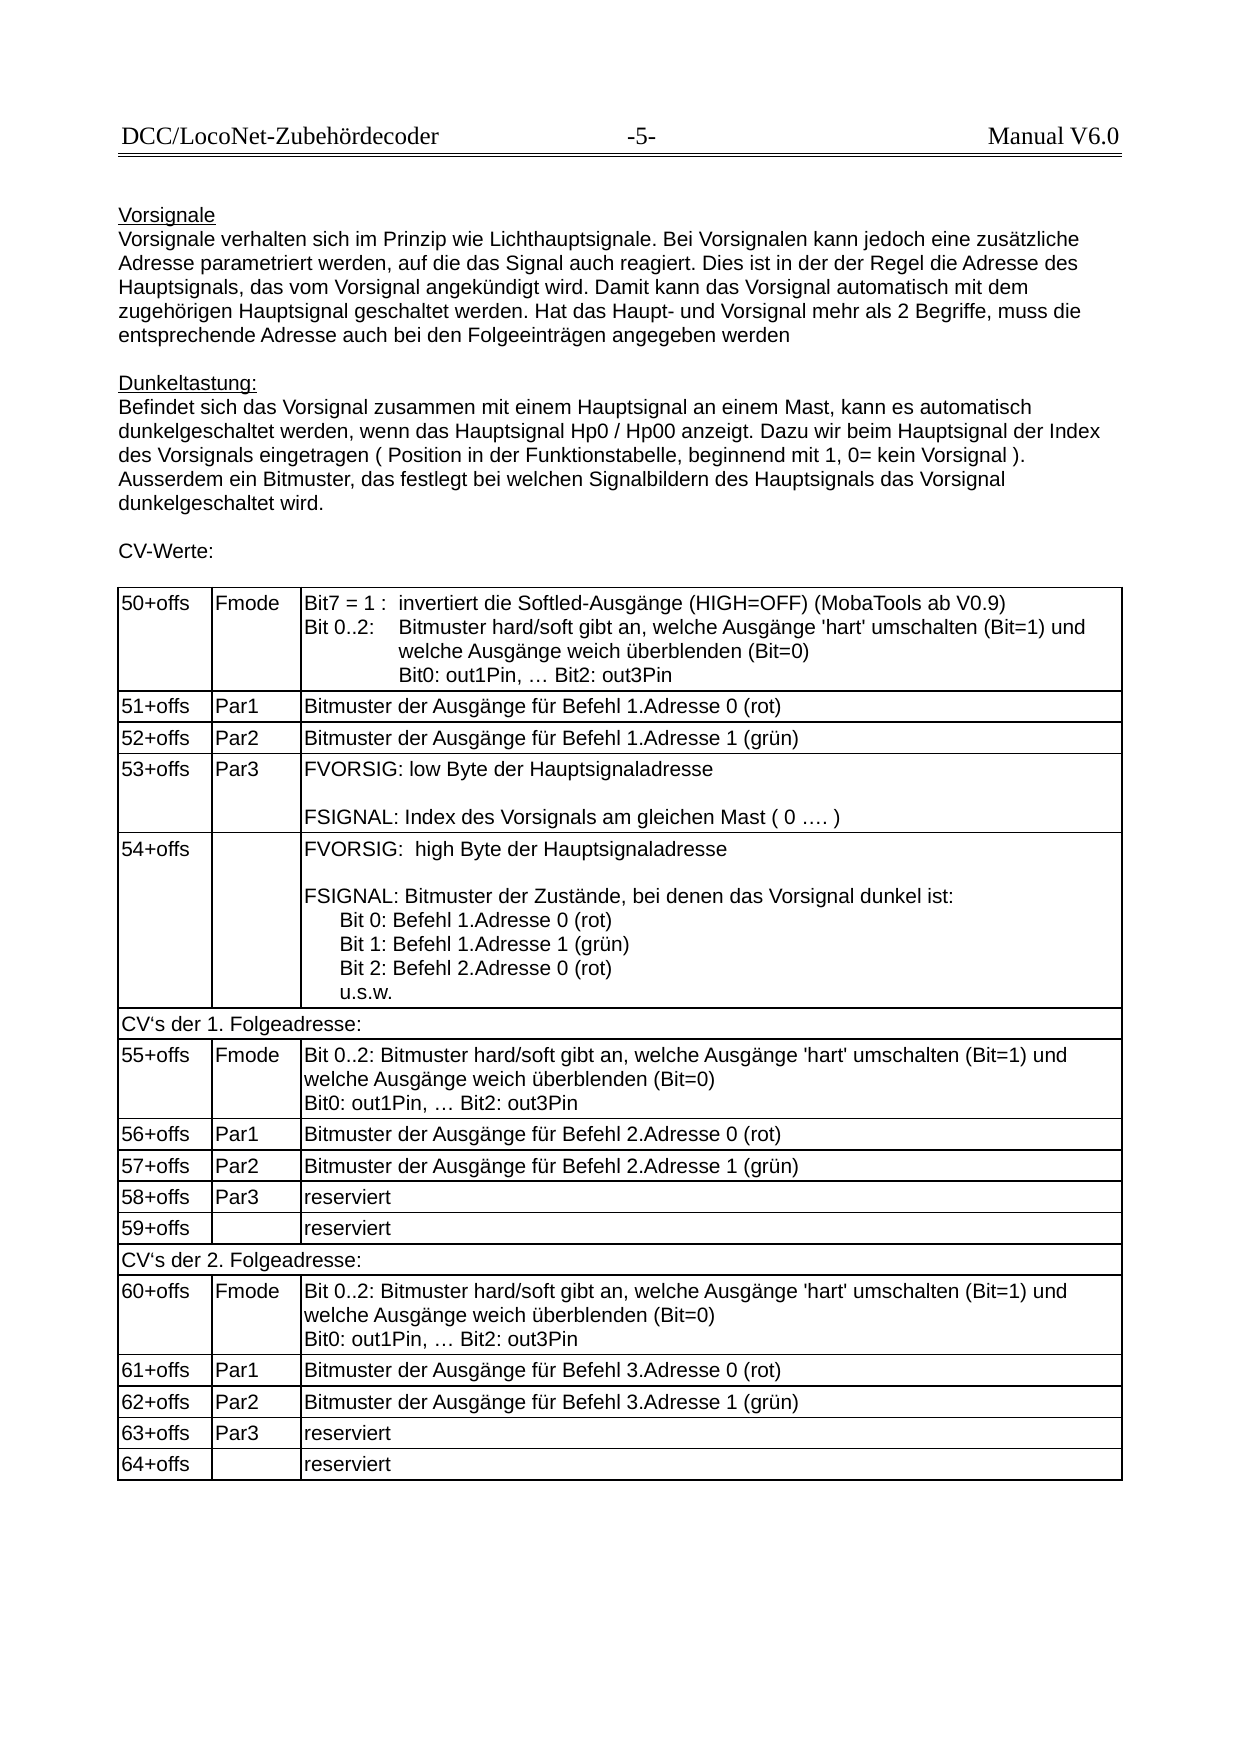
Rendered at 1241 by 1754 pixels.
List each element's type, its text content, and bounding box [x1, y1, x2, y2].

table_cell Bitmuster der Ausgänge für Befehl 3.Adresse 0 (rot) [302, 1355, 1121, 1385]
table_cell Bitmuster der Ausgänge für Befehl 2.Adresse 0 (rot) [302, 1119, 1121, 1149]
table_cell 52+offs [119, 723, 211, 753]
table_cell Par1 [213, 1355, 300, 1385]
table_cell Par2 [213, 1387, 300, 1416]
table_cell Par2 [213, 1151, 300, 1180]
table_header Fmode [213, 588, 300, 690]
table_cell reserviert [302, 1418, 1121, 1448]
table_cell Bitmuster der Ausgänge für Befehl 2.Adresse 1 (grün) [302, 1151, 1121, 1180]
table_cell Bitmuster der Ausgänge für Befehl 1.Adresse 0 (rot) [302, 692, 1121, 721]
table_cell CV‘s der 2. Folgeadresse: [119, 1245, 1121, 1274]
table_header Bit7 = 1 : invertiert die Softled-Ausgänge (HIGH=OFF) (MobaTools ab V0.9) Bit 0..2: Bitmuster hard/soft gibt an, welche Ausgänge 'hart' umschalten (Bit=1) und welche Ausgänge weich überblenden (Bit=0) Bit0: out1Pin, … Bit2: out3Pin [302, 588, 1121, 690]
table_cell 62+offs [119, 1387, 211, 1416]
table_cell Fmode [213, 1276, 300, 1354]
table_cell 58+offs [119, 1182, 211, 1212]
table_cell FVORSIG: high Byte der Hauptsignaladresse FSIGNAL: Bitmuster der Zustände, bei denen das Vorsignal dunkel ist: Bit 0: Befehl 1.Adresse 0 (rot) Bit 1: Befehl 1.Adresse 1 (grün) Bit 2: Befehl 2.Adresse 0 (rot) u.s.w. [302, 833, 1121, 1007]
text Vorsignale verhalten sich im Prinzip wie Lichthauptsignale. Bei Vorsignalen kann jedoch eine zusätzliche Adresse parametriert werden, auf die das Signal auch reagiert. Dies ist in der der Regel die Adresse des Hauptsignals, das vom Vorsignal angekündigt wird. Damit kann das Vorsignal automatisch mit dem zugehörigen Hauptsignal geschaltet werden. Hat das Haupt- und Vorsignal mehr als 2 Begriffe, muss die entsprechende Adresse auch bei den Folgeeinträgen angegeben werden [118, 227, 1122, 347]
table_cell 56+offs [119, 1119, 211, 1149]
table_cell 63+offs [119, 1418, 211, 1448]
table_cell reserviert [302, 1213, 1121, 1243]
table_cell 53+offs [119, 754, 211, 832]
table_cell 51+offs [119, 692, 211, 721]
table_cell Par1 [213, 692, 300, 721]
table_cell Fmode [213, 1040, 300, 1118]
table_cell [213, 833, 300, 1007]
table_cell Par2 [213, 723, 300, 753]
table_cell 54+offs [119, 833, 211, 1007]
text Befindet sich das Vorsignal zusammen mit einem Hauptsignal an einem Mast, kann es automatisch dunkelgeschaltet werden, wenn das Hauptsignal Hp0 / Hp00 anzeigt. Dazu wir beim Hauptsignal der Index des Vorsignals eingetragen ( Position in der Funktionstabelle, beginnend mit 1, 0= kein Vorsignal ). Ausserdem ein Bitmuster, das festlegt bei welchen Signalbildern des Hauptsignals das Vorsignal dunkelgeschaltet wird. [118, 395, 1122, 515]
table_cell [213, 1213, 300, 1243]
table_cell Bitmuster der Ausgänge für Befehl 3.Adresse 1 (grün) [302, 1387, 1121, 1416]
table_cell [213, 1449, 300, 1479]
table_cell Par3 [213, 754, 300, 832]
table_cell CV‘s der 1. Folgeadresse: [119, 1009, 1121, 1038]
table_cell 55+offs [119, 1040, 211, 1118]
table_cell 61+offs [119, 1355, 211, 1385]
table_cell FVORSIG: low Byte der Hauptsignaladresse FSIGNAL: Index des Vorsignals am gleichen Mast ( 0 …. ) [302, 754, 1121, 832]
table_cell Par3 [213, 1182, 300, 1212]
table_cell 64+offs [119, 1449, 211, 1479]
text CV-Werte: [118, 539, 1122, 563]
text Vorsignale [118, 203, 1122, 227]
table_cell Par1 [213, 1119, 300, 1149]
table_cell 57+offs [119, 1151, 211, 1180]
table_cell 60+offs [119, 1276, 211, 1354]
table_cell Bitmuster der Ausgänge für Befehl 1.Adresse 1 (grün) [302, 723, 1121, 753]
table_cell 59+offs [119, 1213, 211, 1243]
text Dunkeltastung: [118, 371, 1122, 395]
table_cell Par3 [213, 1418, 300, 1448]
table_cell Bit 0..2: Bitmuster hard/soft gibt an, welche Ausgänge 'hart' umschalten (Bit=1) und welche Ausgänge weich überblenden (Bit=0) Bit0: out1Pin, … Bit2: out3Pin [302, 1276, 1121, 1354]
table_header 50+offs [119, 588, 211, 690]
table_cell reserviert [302, 1449, 1121, 1479]
table_cell reserviert [302, 1182, 1121, 1212]
table_cell Bit 0..2: Bitmuster hard/soft gibt an, welche Ausgänge 'hart' umschalten (Bit=1) und welche Ausgänge weich überblenden (Bit=0) Bit0: out1Pin, … Bit2: out3Pin [302, 1040, 1121, 1118]
